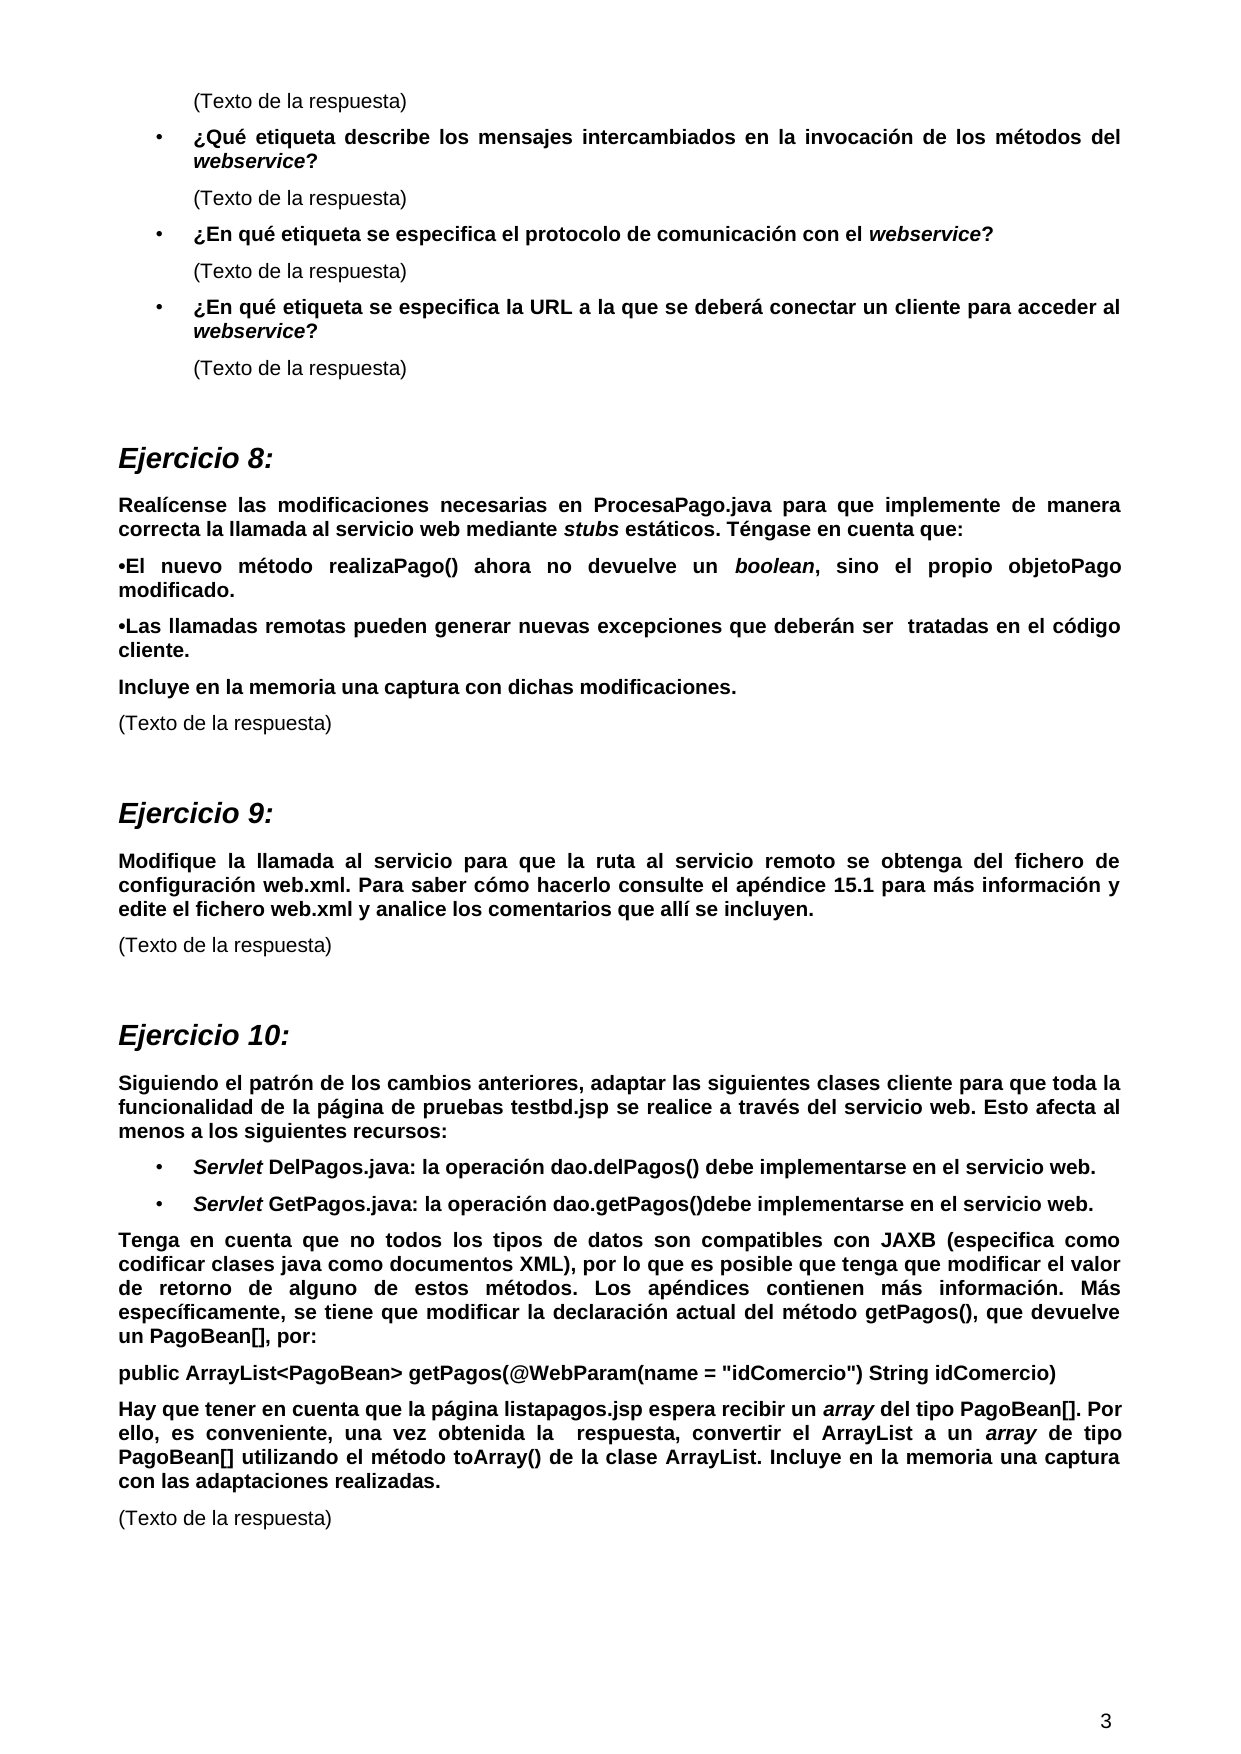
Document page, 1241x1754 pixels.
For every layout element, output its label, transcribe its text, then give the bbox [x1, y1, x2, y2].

text Hay que tener en cuenta que la página listapagos.jsp espera recibir un array del tipo PagoBean[]. Por ello, es conveniente, una vez obtenida la respuesta, convertir el ArrayList a un array de tipo PagoBean[] utilizando el método toArray() de la clase ArrayList. Incluye en la memoria una captura con las adaptaciones realizadas. [118, 1397, 1122, 1493]
text Incluye en la memoria una captura con dichas modificaciones. [118, 674, 1122, 698]
text (Texto de la respuesta) [118, 711, 1122, 735]
list (Texto de la respuesta) [156, 186, 1122, 209]
text Modifique la llamada al servicio para que la ruta al servicio remoto se obtenga del fichero de configuración web.xml. Para saber cómo hacerlo consulte el apéndice 15.1 para más información y edite el fichero web.xml y analice los comentarios que allí se incluyen. [118, 849, 1122, 921]
list Servlet DelPagos.java: la operación dao.delPagos() debe implementarse en el servicio web. [156, 1155, 1122, 1179]
text (Texto de la respuesta) [118, 933, 1122, 957]
subtitle Ejercicio 9: [118, 796, 1122, 830]
text Tenga en cuenta que no todos los tipos de datos son compatibles con JAXB (especifica como codificar clases java como documentos XML), por lo que es posible que tenga que modificar el valor de retorno de alguno de estos métodos. Los apéndices contienen más información. Más específicamente, se tiene que modificar la declaración actual del método getPagos(), que devuelve un PagoBean[], por: [118, 1228, 1122, 1348]
text public ArrayList<PagoBean> getPagos(@WebParam(name = "idComercio") String idComercio) [118, 1361, 1122, 1384]
text Siguiendo el patrón de los cambios anteriores, adaptar las siguientes clases cliente para que toda la funcionalidad de la página de pruebas testbd.jsp se realice a través del servicio web. Esto afecta al menos a los siguientes recursos: [118, 1071, 1122, 1143]
text •El nuevo método realizaPago() ahora no devuelve un boolean, sino el propio objetoPago modificado. [118, 554, 1122, 602]
list (Texto de la respuesta) [156, 258, 1122, 282]
list ¿En qué etiqueta se especifica el protocolo de comunicación con el webservice? [156, 222, 1122, 246]
text •Las llamadas remotas pueden generar nuevas excepciones que deberán ser tratadas en el código cliente. [118, 614, 1122, 662]
list Servlet GetPagos.java: la operación dao.getPagos()debe implementarse en el servicio web. [156, 1192, 1122, 1216]
text Realícense las modificaciones necesarias en ProcesaPago.java para que implemente de manera correcta la llamada al servicio web mediante stubs estáticos. Téngase en cuenta que: [118, 493, 1122, 541]
list ¿Qué etiqueta describe los mensajes intercambiados en la invocación de los métodos del webservice? [156, 125, 1122, 173]
text (Texto de la respuesta) [118, 1505, 1122, 1529]
list ¿En qué etiqueta se especifica la URL a la que se deberá conectar un cliente para acceder al webservice? [156, 295, 1122, 343]
list (Texto de la respuesta) [156, 356, 1122, 379]
list (Texto de la respuesta) [156, 88, 1122, 112]
subtitle Ejercicio 10: [118, 1018, 1122, 1052]
subtitle Ejercicio 8: [118, 441, 1122, 474]
